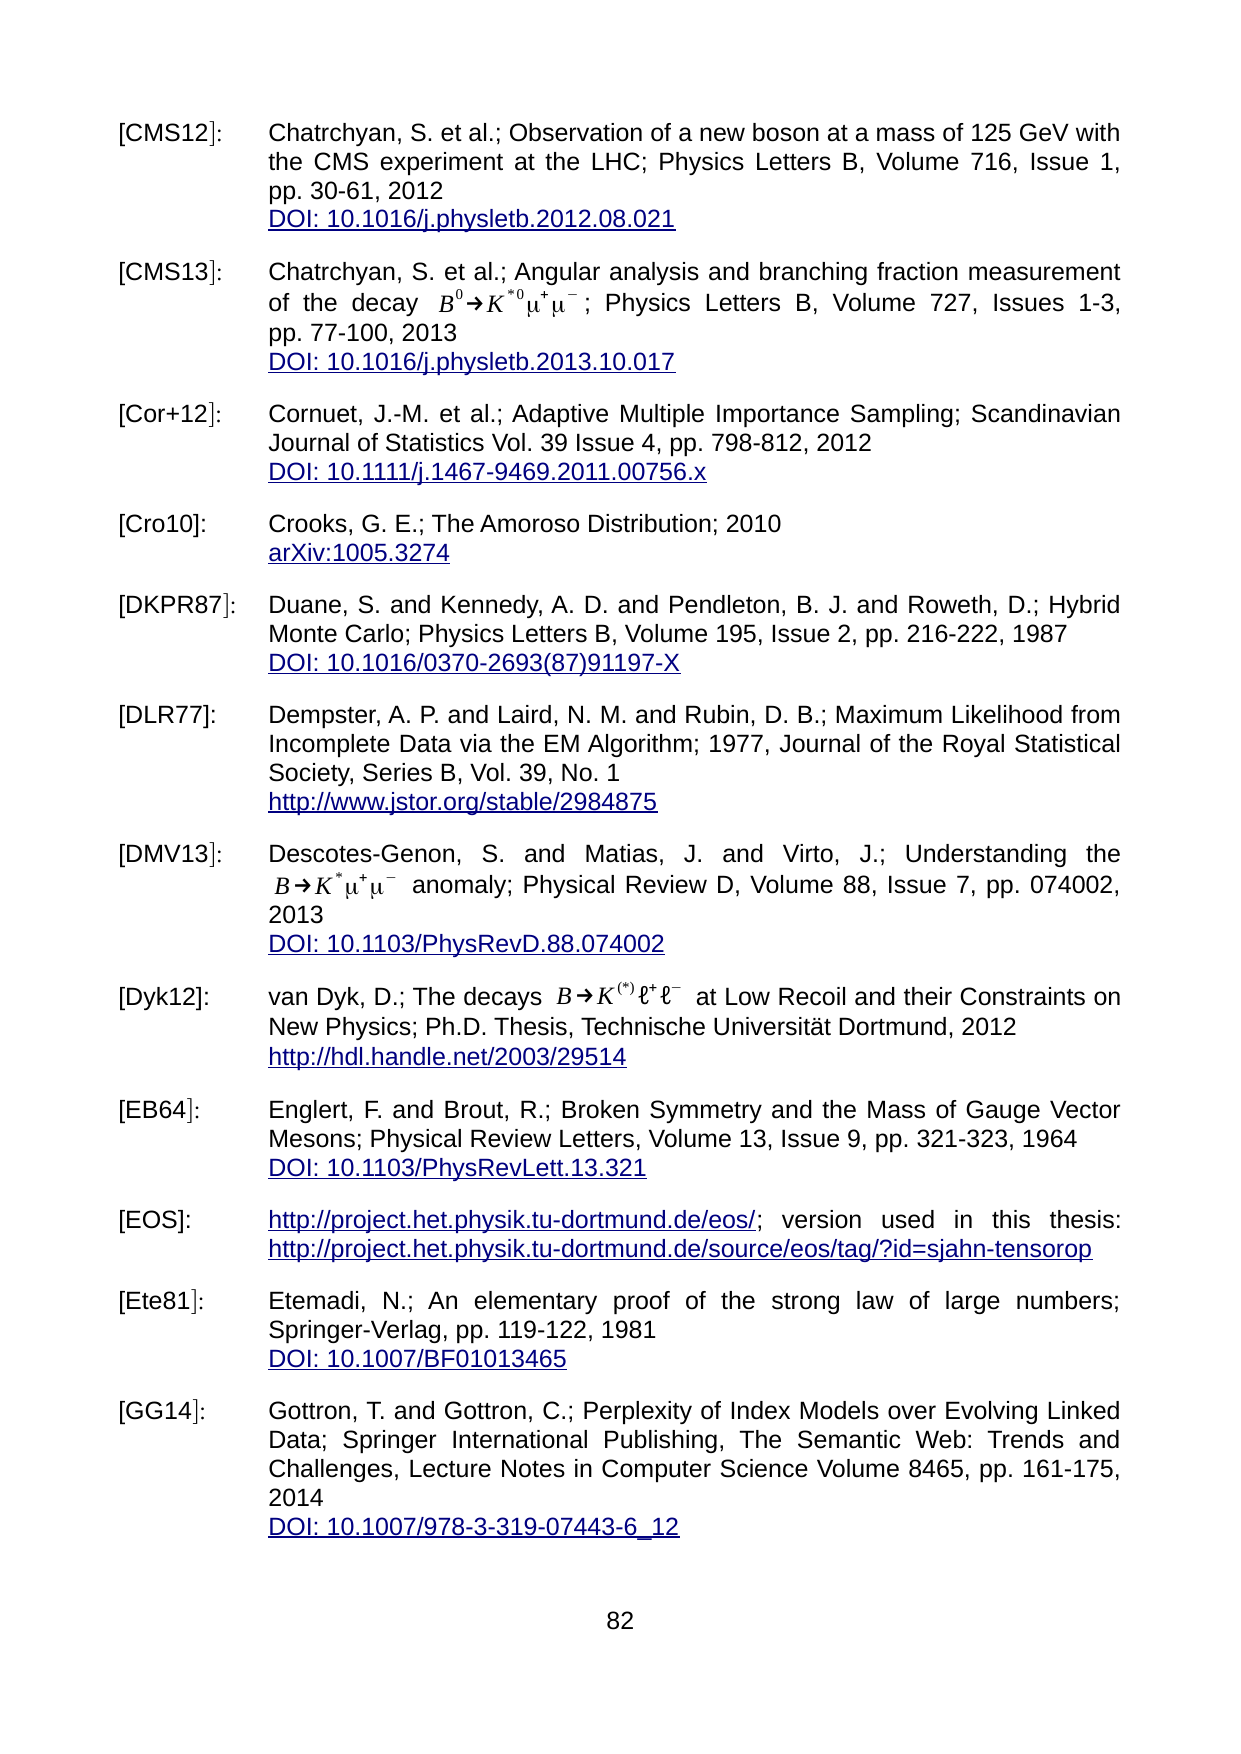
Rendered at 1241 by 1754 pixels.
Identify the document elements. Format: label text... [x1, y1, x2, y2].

text [DKPR87]: Duane, S. and Kennedy, A. D. and Pendleton, B. J. and Roweth, D.; Hybrid Monte Carlo; Physics Letters B, Volume 195, Issue 2, pp. 216-222, 1987 DOI: 10.1016/0370-2693(87)91197-X [118, 590, 1122, 677]
text [DMV13]: Descotes-Genon, S. and Matias, J. and Virto, J.; Understanding the anomaly; Physical Review D, Volume 88, Issue 7, pp. 074002, 2013 DOI: 10.1103/PhysRevD.88.074002 [118, 839, 1122, 958]
text [Ete81]: Etemadi, N.; An elementary proof of the strong law of large numbers; Springer-Verlag, pp. 119-122, 1981 DOI: 10.1007/BF01013465 [118, 1286, 1122, 1373]
text [DLR77]: Dempster, A. P. and Laird, N. M. and Rubin, D. B.; Maximum Likelihood from Incomplete Data via the EM Algorithm; 1977, Journal of the Royal Statistical Society, Series B, Vol. 39, No. 1 http://www.jstor.org/stable/2984875 [118, 700, 1122, 815]
text [Cro10]: Crooks, G. E.; The Amoroso Distribution; 2010 arXiv:1005.3274 [118, 509, 1122, 567]
text [EOS]: http://project.het.physik.tu-dortmund.de/eos/; version used in this thesis: http://project.het.physik.tu-dortmund.de/source/eos/tag/?id=sjahn-tensorop [118, 1205, 1122, 1263]
text [CMS13]: Chatrchyan, S. et al.; Angular analysis and branching fraction measurement of the decay ; Physics Letters B, Volume 727, Issues 1-3, pp. 77-100, 2013 DOI: 10.1016/j.physletb.2013.10.017 [118, 257, 1122, 376]
text [CMS12]: Chatrchyan, S. et al.; Observation of a new boson at a mass of 125 GeV with the CMS experiment at the LHC; Physics Letters B, Volume 716, Issue 1, pp. 30-61, 2012 DOI: 10.1016/j.physletb.2012.08.021 [118, 118, 1122, 233]
text [Cor+12]: Cornuet, J.-M. et al.; Adaptive Multiple Importance Sampling; Scandinavian Journal of Statistics Vol. 39 Issue 4, pp. 798-812, 2012 DOI: 10.1111/j.1467-9469.2011.00756.x [118, 399, 1122, 486]
text [GG14]: Gottron, T. and Gottron, C.; Perplexity of Index Models over Evolving Linked Data; Springer International Publishing, The Semantic Web: Trends and Challenges, Lecture Notes in Computer Science Volume 8465, pp. 161-175, 2014 DOI: 10.1007/978-3-319-07443-6_12 [118, 1396, 1122, 1540]
text [Dyk12]: van Dyk, D.; The decays at Low Recoil and their Constraints on New Physics; Ph.D. Thesis, Technische Universität Dortmund, 2012 http://hdl.handle.net/2003/29514 [118, 981, 1122, 1072]
text [EB64]: Englert, F. and Brout, R.; Broken Symmetry and the Mass of Gauge Vector Mesons; Physical Review Letters, Volume 13, Issue 9, pp. 321-323, 1964 DOI: 10.1103/PhysRevLett.13.321 [118, 1095, 1122, 1182]
